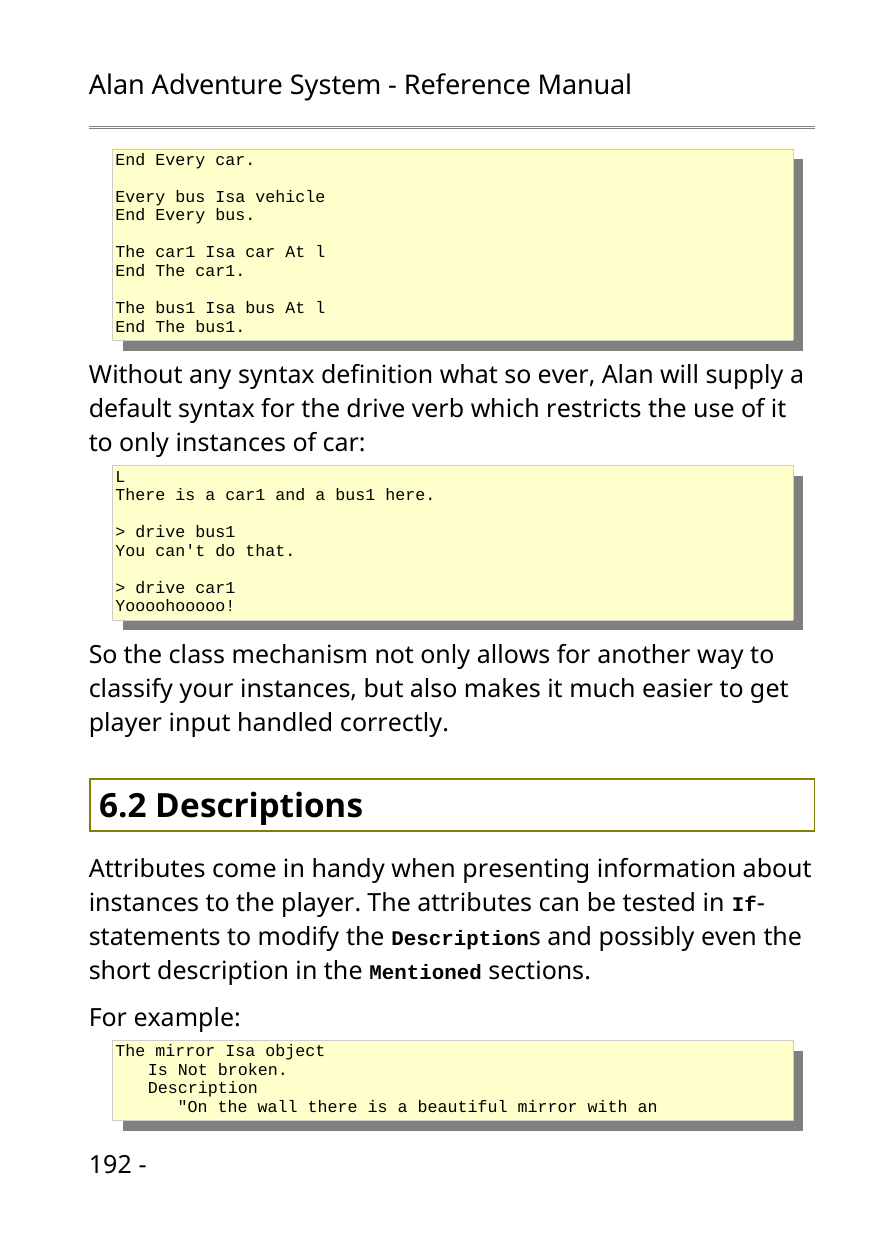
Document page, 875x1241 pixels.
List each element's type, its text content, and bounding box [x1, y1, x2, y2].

text Attributes come in handy when presenting information about instances to the player. The attributes can be tested in If-statements to modify the Descrip­tions and possibly even the short description in the Mentioned sections. [88, 851, 815, 987]
text L [113, 466, 793, 484]
text End Every car. Every bus Isa vehicle End Every bus. The car1 Isa car At l End The car1. The bus1 Isa bus At l End The bus1. [113, 150, 793, 340]
text > drive bus1 [113, 521, 793, 539]
text The mirror Isa object Is Not broken. Description "On the wall there is a beautiful mirror with an [113, 1041, 793, 1120]
text There is a car1 and a bus1 here. [113, 484, 793, 502]
text Yoooohooooo! [113, 595, 793, 620]
subtitle Descriptions [91, 780, 814, 830]
text Without any syntax definition what so ever, Alan will supply a default syntax for the drive verb which restricts the use of it to only instances of car: [88, 357, 815, 459]
text So the class mechanism not only allows for another way to classify your instances, but also makes it much easier to get player input handled correctly. [88, 637, 815, 739]
text For example: [88, 1000, 815, 1034]
text > drive car1 [113, 577, 793, 595]
text You can't do that. [113, 539, 793, 558]
